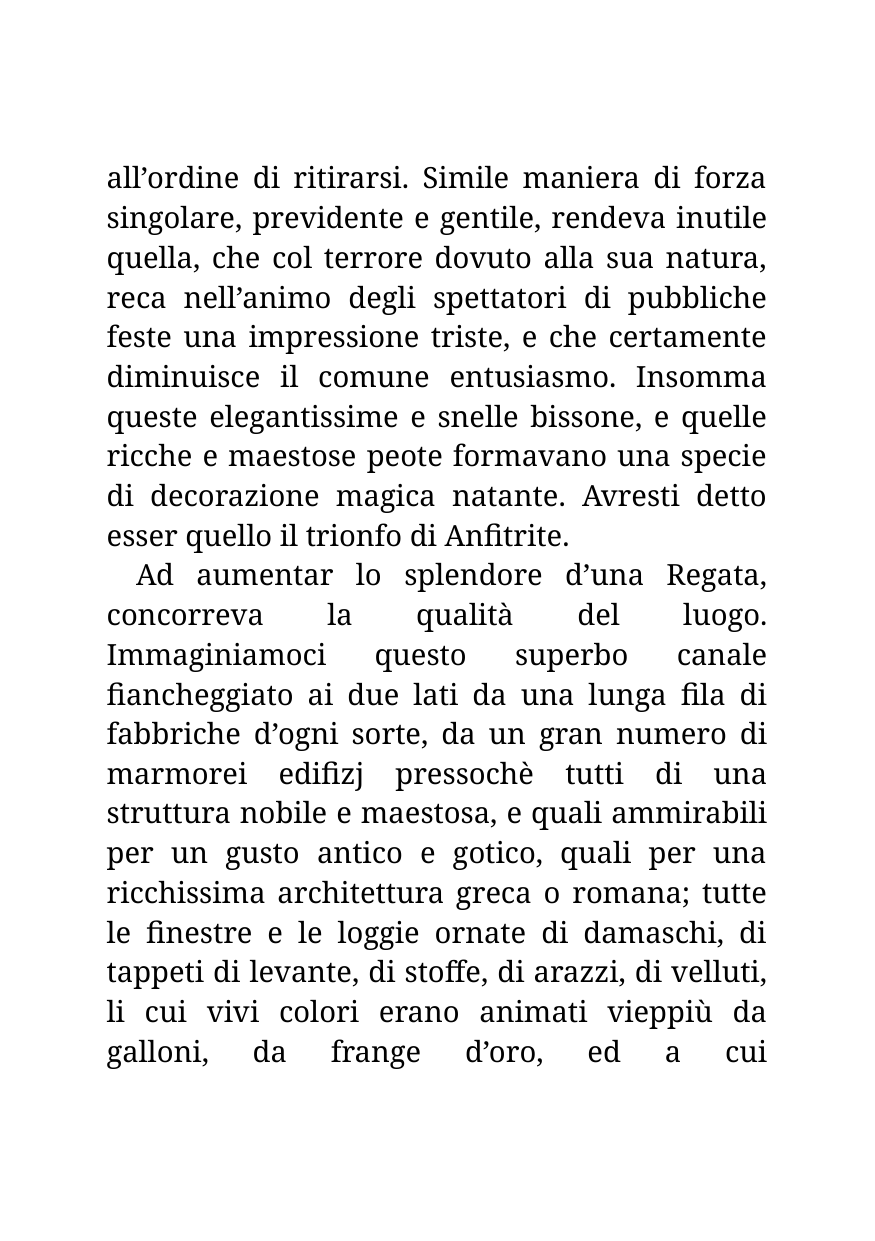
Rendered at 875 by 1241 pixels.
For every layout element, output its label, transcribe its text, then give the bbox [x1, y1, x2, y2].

text all’ordine di ritirarsi. Simile maniera di forza singolare, previdente e gentile, rendeva inutile quella, che col terrore dovuto alla sua natura, reca nell’animo degli spettatori di pubbliche feste una impressione triste, e che certamente diminuisce il comune entusiasmo. Insomma queste elegantissime e snelle bissone, e quelle ricche e maestose peote formavano una specie di decorazione magica natante. Avresti detto esser quello il trionfo di Anfitrite. [106, 158, 768, 555]
text Ad aumentar lo splendore d’una Regata, concorreva la qualità del luogo. Immaginiamoci questo superbo canale fiancheggiato ai due lati da una lunga fila di fabbriche d’ogni sorte, da un gran numero di marmorei edifizj pressochè tutti di una struttura nobile e maestosa, e quali ammirabili per un gusto antico e gotico, quali per una ricchissima architettura greca o romana; tutte le finestre e le loggie ornate di damaschi, di tappeti di levante, di stoffe, di arazzi, di velluti, li cui vivi colori erano animati vieppiù da galloni, da frange d’oro, ed a cui [106, 555, 768, 1071]
